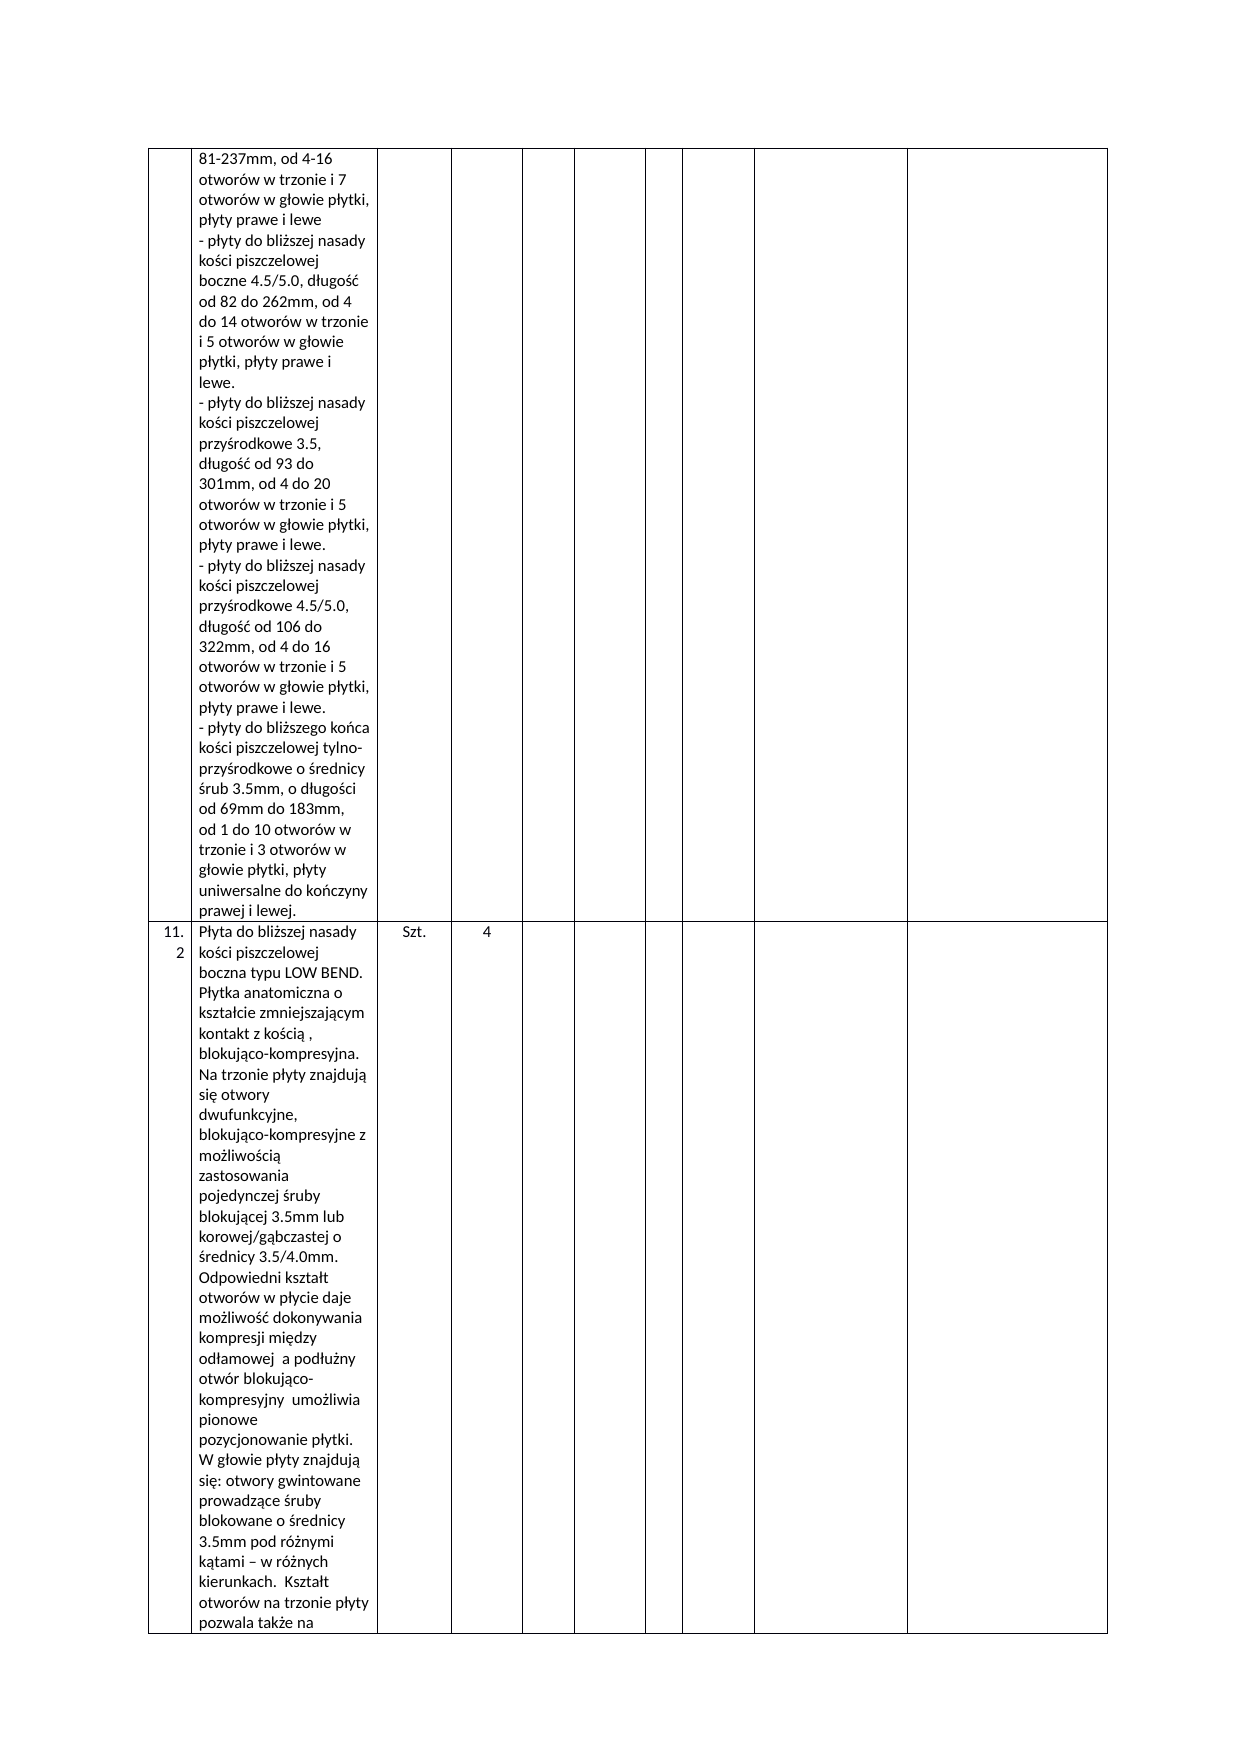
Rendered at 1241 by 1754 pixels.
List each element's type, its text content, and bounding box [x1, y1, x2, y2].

table_cell [908, 149, 1107, 921]
table_cell 81-237mm, od 4-16 otworów w trzonie i 7 otworów w głowie płytki, płyty prawe i lewe - płyty do bliższej nasady kości piszczelowej boczne 4.5/5.0, długość od 82 do 262mm, od 4 do 14 otworów w trzonie i 5 otworów w głowie płytki, płyty prawe i lewe. - płyty do bliższej nasady kości piszczelowej przyśrodkowe 3.5, długość od 93 do 301mm, od 4 do 20 otworów w trzonie i 5 otworów w głowie płytki, płyty prawe i lewe. - płyty do bliższej nasady kości piszczelowej przyśrodkowe 4.5/5.0, długość od 106 do 322mm, od 4 do 16 otworów w trzonie i 5 otworów w głowie płytki, płyty prawe i lewe. - płyty do bliższego końca kości piszczelowej tylno-przyśrodkowe o średnicy śrub 3.5mm, o długości od 69mm do 183mm, od 1 do 10 otworów w trzonie i 3 otworów w głowie płytki, płyty uniwersalne do kończyny prawej i lewej. [192, 149, 377, 921]
table_cell [149, 149, 191, 921]
table_cell [575, 149, 645, 921]
table_cell 4 [452, 922, 522, 1632]
table_cell [523, 149, 574, 921]
table_cell Szt. [378, 922, 451, 1632]
table_cell Płyta do bliższej nasady kości piszczelowej boczna typu LOW BEND. Płytka anatomiczna o kształcie zmniejszającym kontakt z kością , blokująco-kompresyjna. Na trzonie płyty znajdują się otwory dwufunkcyjne, blokująco-kompresyjne z możliwością zastosowania pojedynczej śruby blokującej 3.5mm lub korowej/gąbczastej o średnicy 3.5/4.0mm. Odpowiedni kształt otworów w płycie daje możliwość dokonywania kompresji między odłamowej a podłużny otwór blokująco-kompresyjny umożliwia pionowe pozycjonowanie płytki. W głowie płyty znajdują się: otwory gwintowane prowadzące śruby blokowane o średnicy 3.5mm pod różnymi kątami – w różnych kierunkach. Kształt otworów na trzonie płyty pozwala także na [192, 922, 377, 1632]
table_cell [683, 149, 754, 921]
table_cell [523, 922, 574, 1632]
table_cell [575, 922, 645, 1632]
table_cell [755, 149, 907, 921]
table_cell [378, 149, 451, 921]
table_cell [683, 922, 754, 1632]
table_cell [452, 149, 522, 921]
table_cell 11.2 [149, 922, 191, 1632]
table_cell [646, 149, 682, 921]
table_cell [646, 922, 682, 1632]
table_cell [908, 922, 1107, 1632]
table_cell [755, 922, 907, 1632]
